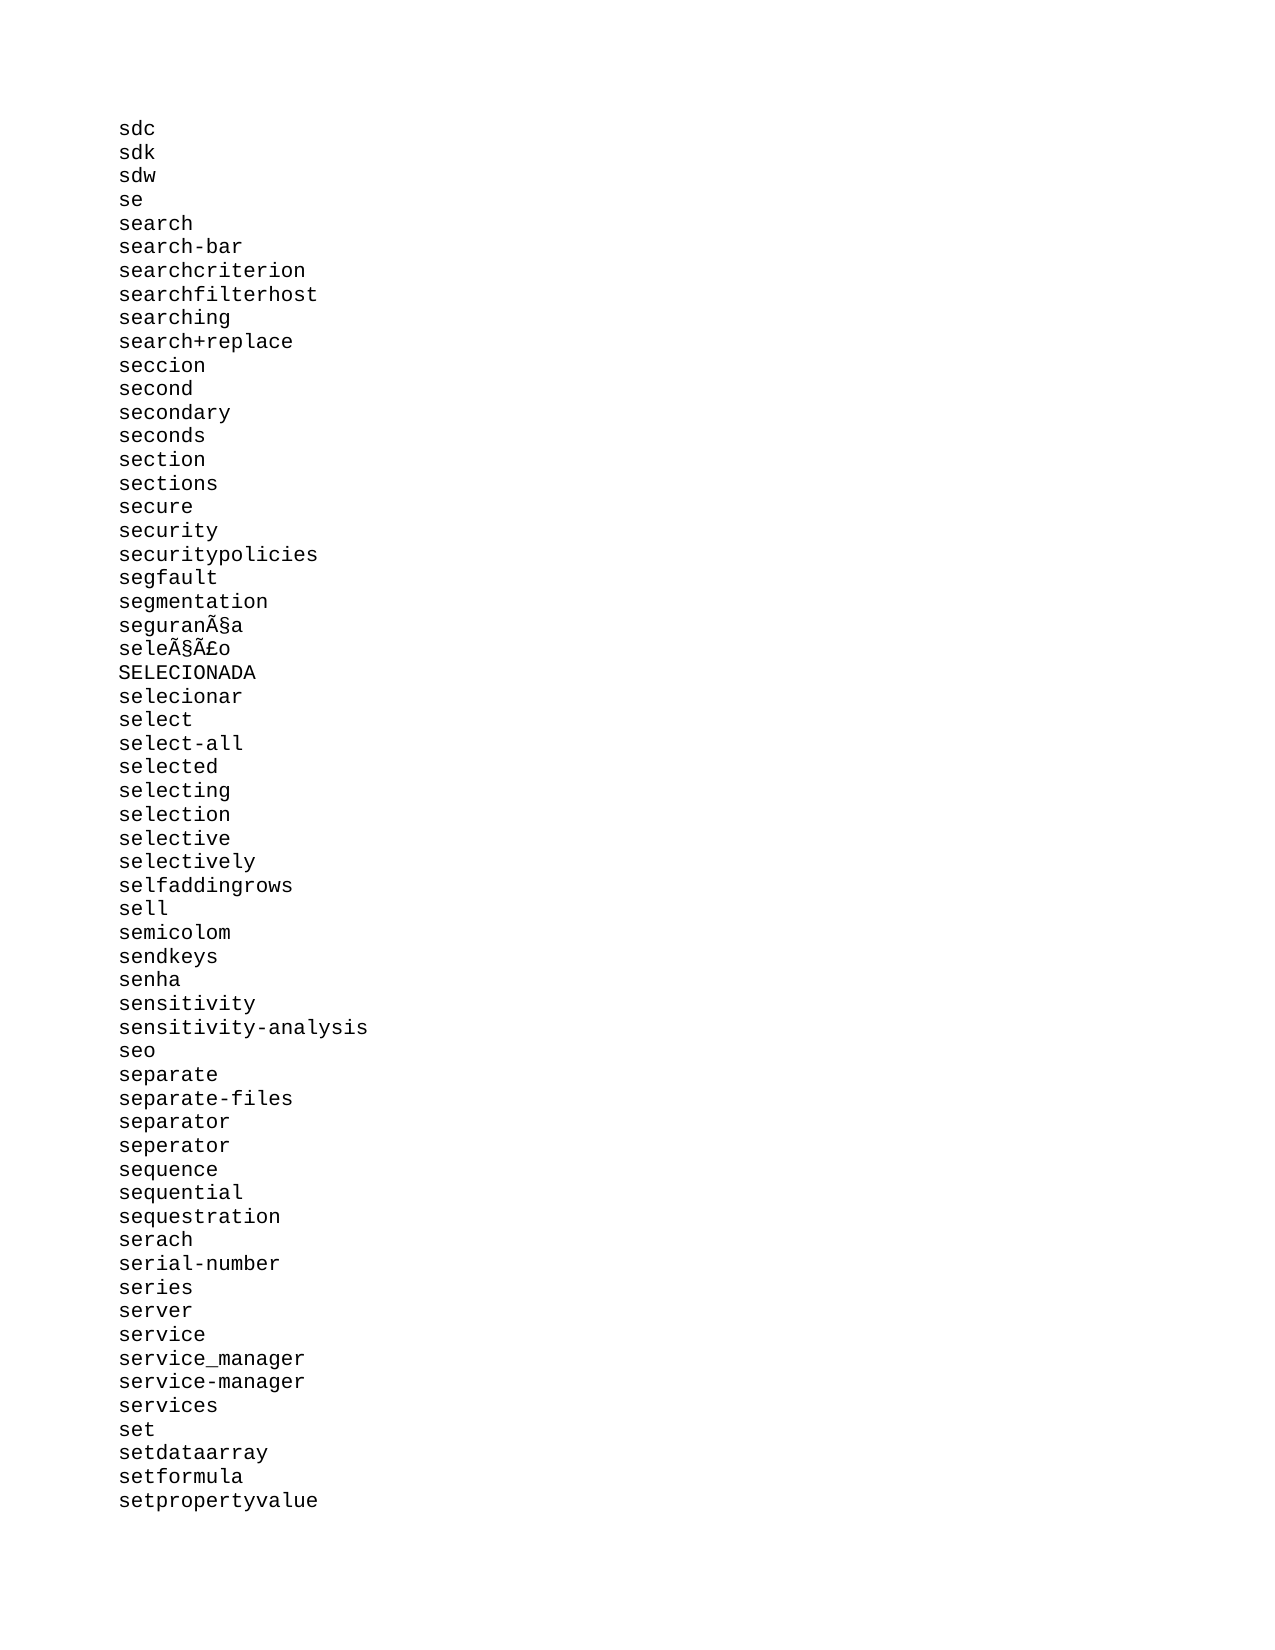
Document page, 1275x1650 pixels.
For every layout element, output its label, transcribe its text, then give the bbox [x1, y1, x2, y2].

text services [118, 1395, 1157, 1419]
text service_manager [118, 1348, 1157, 1371]
text serach [118, 1229, 1157, 1253]
text selected [118, 757, 1157, 780]
text seguranÃ§a [118, 615, 1157, 638]
text selecionar [118, 686, 1157, 709]
text set [118, 1419, 1157, 1442]
text search+replace [118, 331, 1157, 354]
text searchfilterhost [118, 284, 1157, 307]
text seconds [118, 426, 1157, 449]
text sdw [118, 165, 1157, 189]
text segfault [118, 567, 1157, 591]
text secure [118, 496, 1157, 520]
text sequential [118, 1182, 1157, 1206]
text search-bar [118, 236, 1157, 260]
text searching [118, 307, 1157, 331]
text segmentation [118, 591, 1157, 615]
text security [118, 520, 1157, 544]
text separate-files [118, 1088, 1157, 1111]
text search [118, 213, 1157, 236]
text separate [118, 1064, 1157, 1088]
text seo [118, 1040, 1157, 1064]
text sell [118, 898, 1157, 922]
text service [118, 1324, 1157, 1348]
text select [118, 709, 1157, 733]
text selectively [118, 851, 1157, 875]
text selective [118, 827, 1157, 851]
text setdataarray [118, 1442, 1157, 1466]
text section [118, 449, 1157, 473]
text secondary [118, 402, 1157, 426]
text sdc [118, 118, 1157, 142]
text seleÃ§Ã£o [118, 638, 1157, 662]
text serial-number [118, 1253, 1157, 1277]
text securitypolicies [118, 544, 1157, 567]
text sequestration [118, 1206, 1157, 1229]
text server [118, 1300, 1157, 1324]
text selecting [118, 780, 1157, 804]
text separator [118, 1111, 1157, 1135]
text seccion [118, 354, 1157, 378]
text series [118, 1277, 1157, 1300]
text sendkeys [118, 946, 1157, 969]
text semicolom [118, 922, 1157, 946]
text se [118, 189, 1157, 213]
text select-all [118, 733, 1157, 757]
text second [118, 378, 1157, 402]
text setformula [118, 1466, 1157, 1489]
text setpropertyvalue [118, 1489, 1157, 1513]
text searchcriterion [118, 260, 1157, 284]
text sensitivity-analysis [118, 1017, 1157, 1040]
text senha [118, 969, 1157, 993]
text selection [118, 804, 1157, 827]
text service-manager [118, 1371, 1157, 1395]
text seperator [118, 1135, 1157, 1158]
text selfaddingrows [118, 875, 1157, 898]
text sdk [118, 142, 1157, 165]
text sequence [118, 1158, 1157, 1182]
text sections [118, 473, 1157, 496]
text SELECIONADA [118, 662, 1157, 686]
text sensitivity [118, 993, 1157, 1017]
